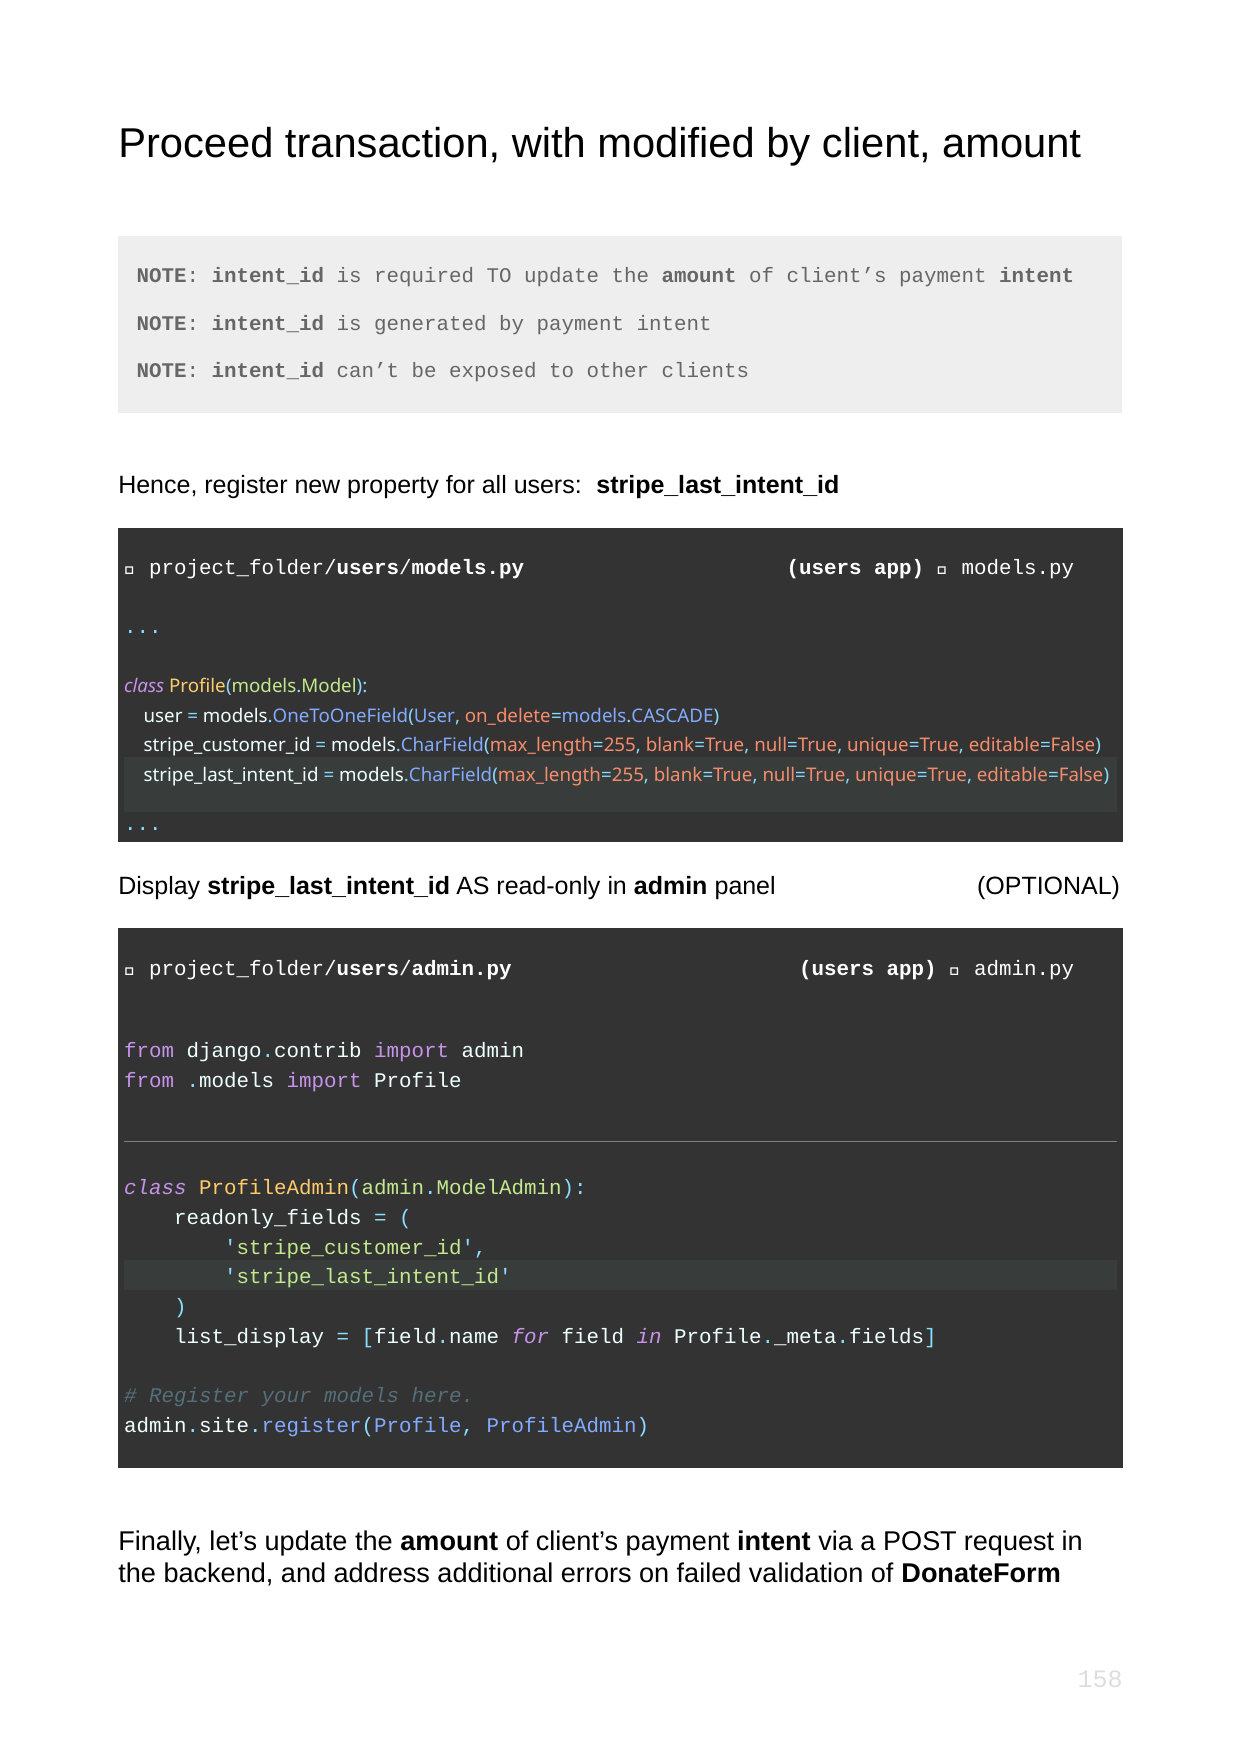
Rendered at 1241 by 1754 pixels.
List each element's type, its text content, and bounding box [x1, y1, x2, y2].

table_cell from django.contrib import admin from .models import Profile class ProfileAdmin(admin.ModelAdmin): readonly_fields = ( 'stripe_customer_id', 'stripe_last_intent_id' ) list_display = [field.name for field in Profile._meta.fields] # Register your models here. admin.site.register(Profile, ProfileAdmin) [118, 1011, 1123, 1468]
text Display stripe_last_intent_id AS read-only in admin panel (OPTIONAL) [118, 871, 1122, 899]
table_header 📝 project_folder/users/models.py (users app) 🐍 models.py [118, 528, 1123, 610]
table_header 📝 project_folder/users/admin.py (users app) 🐍 admin.py [118, 928, 1123, 1011]
table_header NOTE: intent_id is required TO update the amount of client’s payment intent NOTE: intent_id is generated by payment intent NOTE: intent_id can’t be exposed to other clients [118, 236, 1122, 413]
table_cell ... class Profile(models.Model): user = models.OneToOneField(User, on_delete=models.CASCADE) stripe_customer_id = models.CharField(max_length=255, blank=True, null=True, unique=True, editable=False) stripe_last_intent_id = models.CharField(max_length=255, blank=True, null=True, unique=True, editable=False) ... [118, 610, 1123, 842]
text Finally, let’s update the amount of client’s payment intent via a POST request in the backend, and address additional errors on failed validation of DonateForm [118, 1525, 1122, 1588]
subtitle Proceed transaction, with modified by client, amount [118, 118, 1122, 166]
text Hence, register new property for all users: stripe_last_intent_id [118, 471, 1122, 499]
